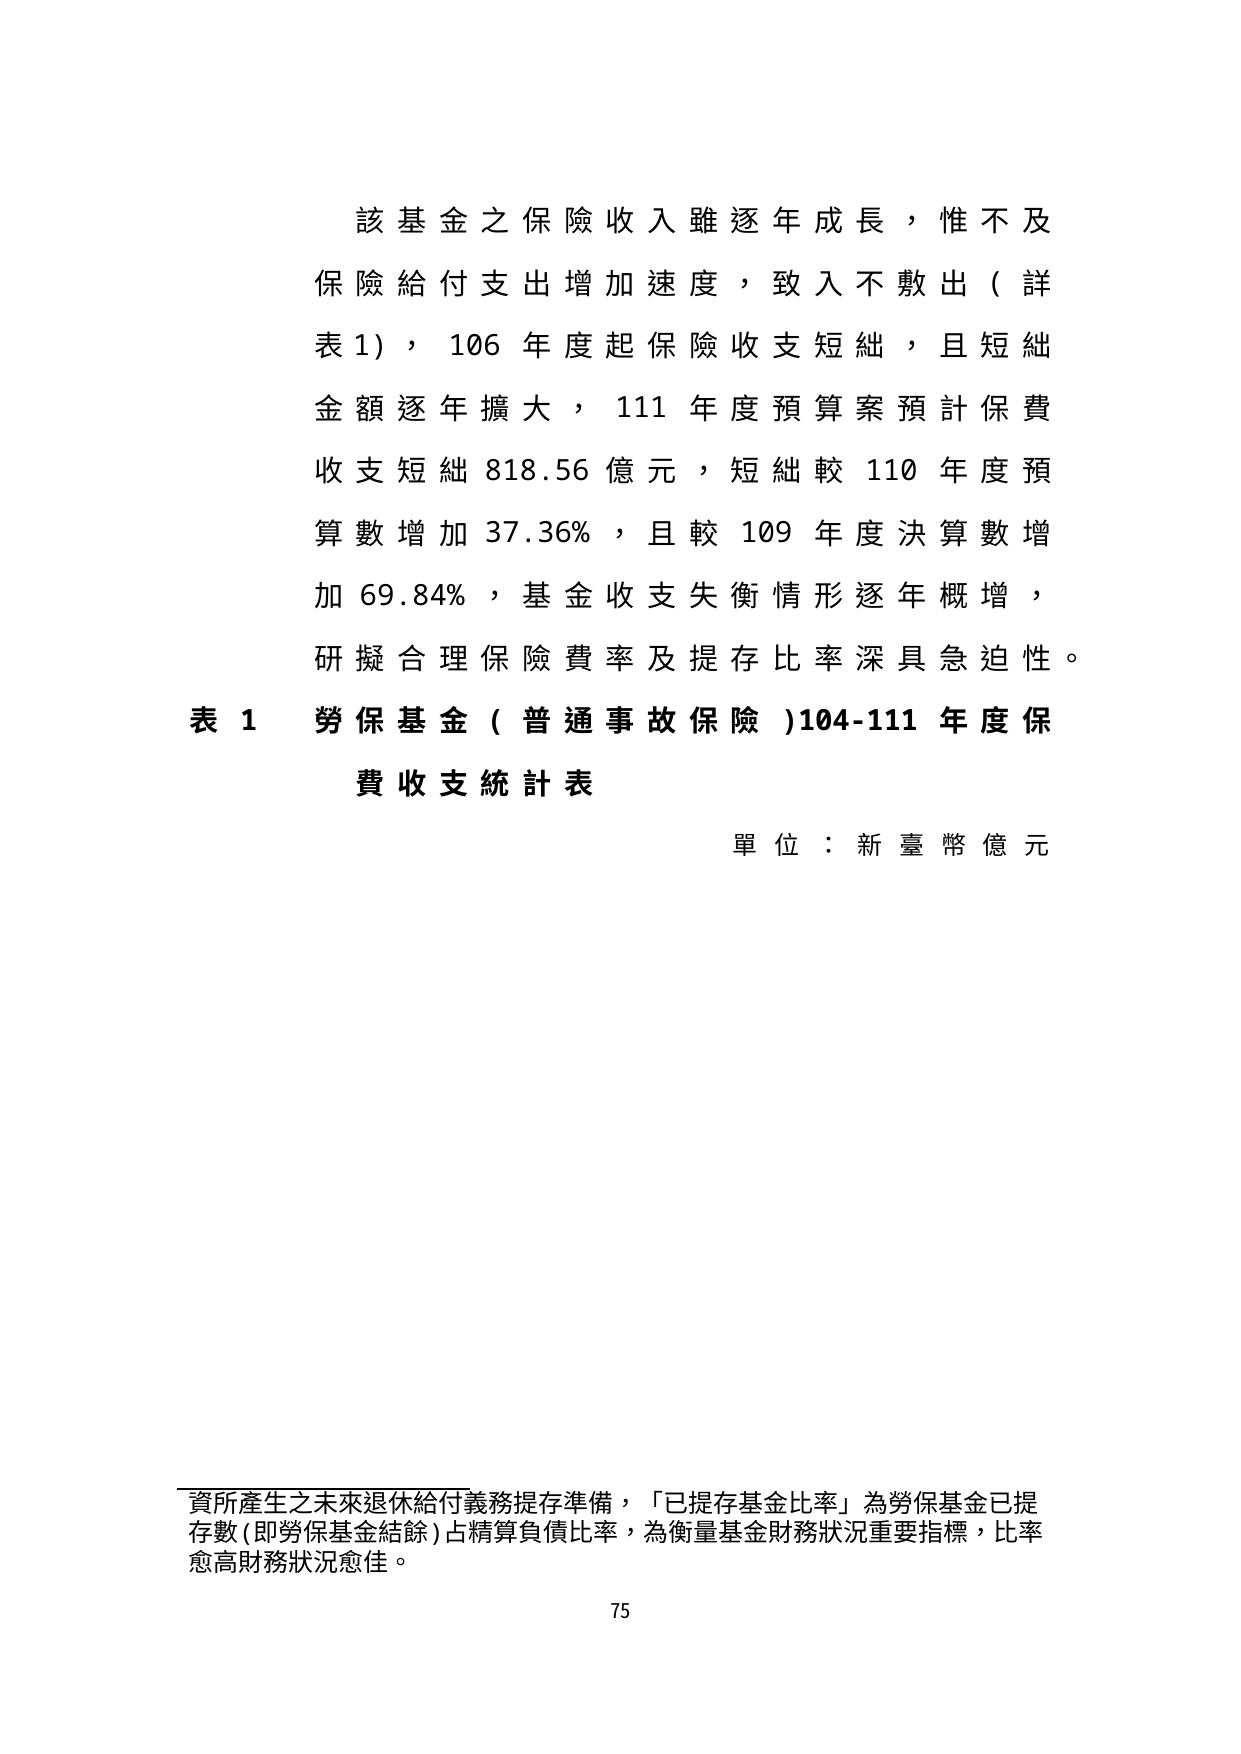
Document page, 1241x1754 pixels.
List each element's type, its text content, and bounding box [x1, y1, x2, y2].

text 資所產生之未來退休給付義務提存準備，「已提存基金比率」為勞保基金已提存數(即勞保基金結餘)占精算負債比率，為衡量基金財務狀況重要指標，比率愈高財務狀況愈佳。 [179, 1489, 1063, 1577]
text 單位：新臺幣億元 [183, 802, 1058, 865]
text 該基金之保險收入雖逐年成長，惟不及保險給付支出增加速度，致入不敷出(詳表1)，106年度起保險收支短絀，且短絀金額逐年擴大，111年度預算案預計保費收支短絀818.56億元，短絀較110年度預算數增加37.36%，且較109年度決算數增加69.84%，基金收支失衡情形逐年概增，研擬合理保險費率及提存比率深具急迫性。 [271, 177, 1058, 677]
text 表1 勞保基金(普通事故保險)104-111年度保費收支統計表 [183, 677, 1058, 802]
